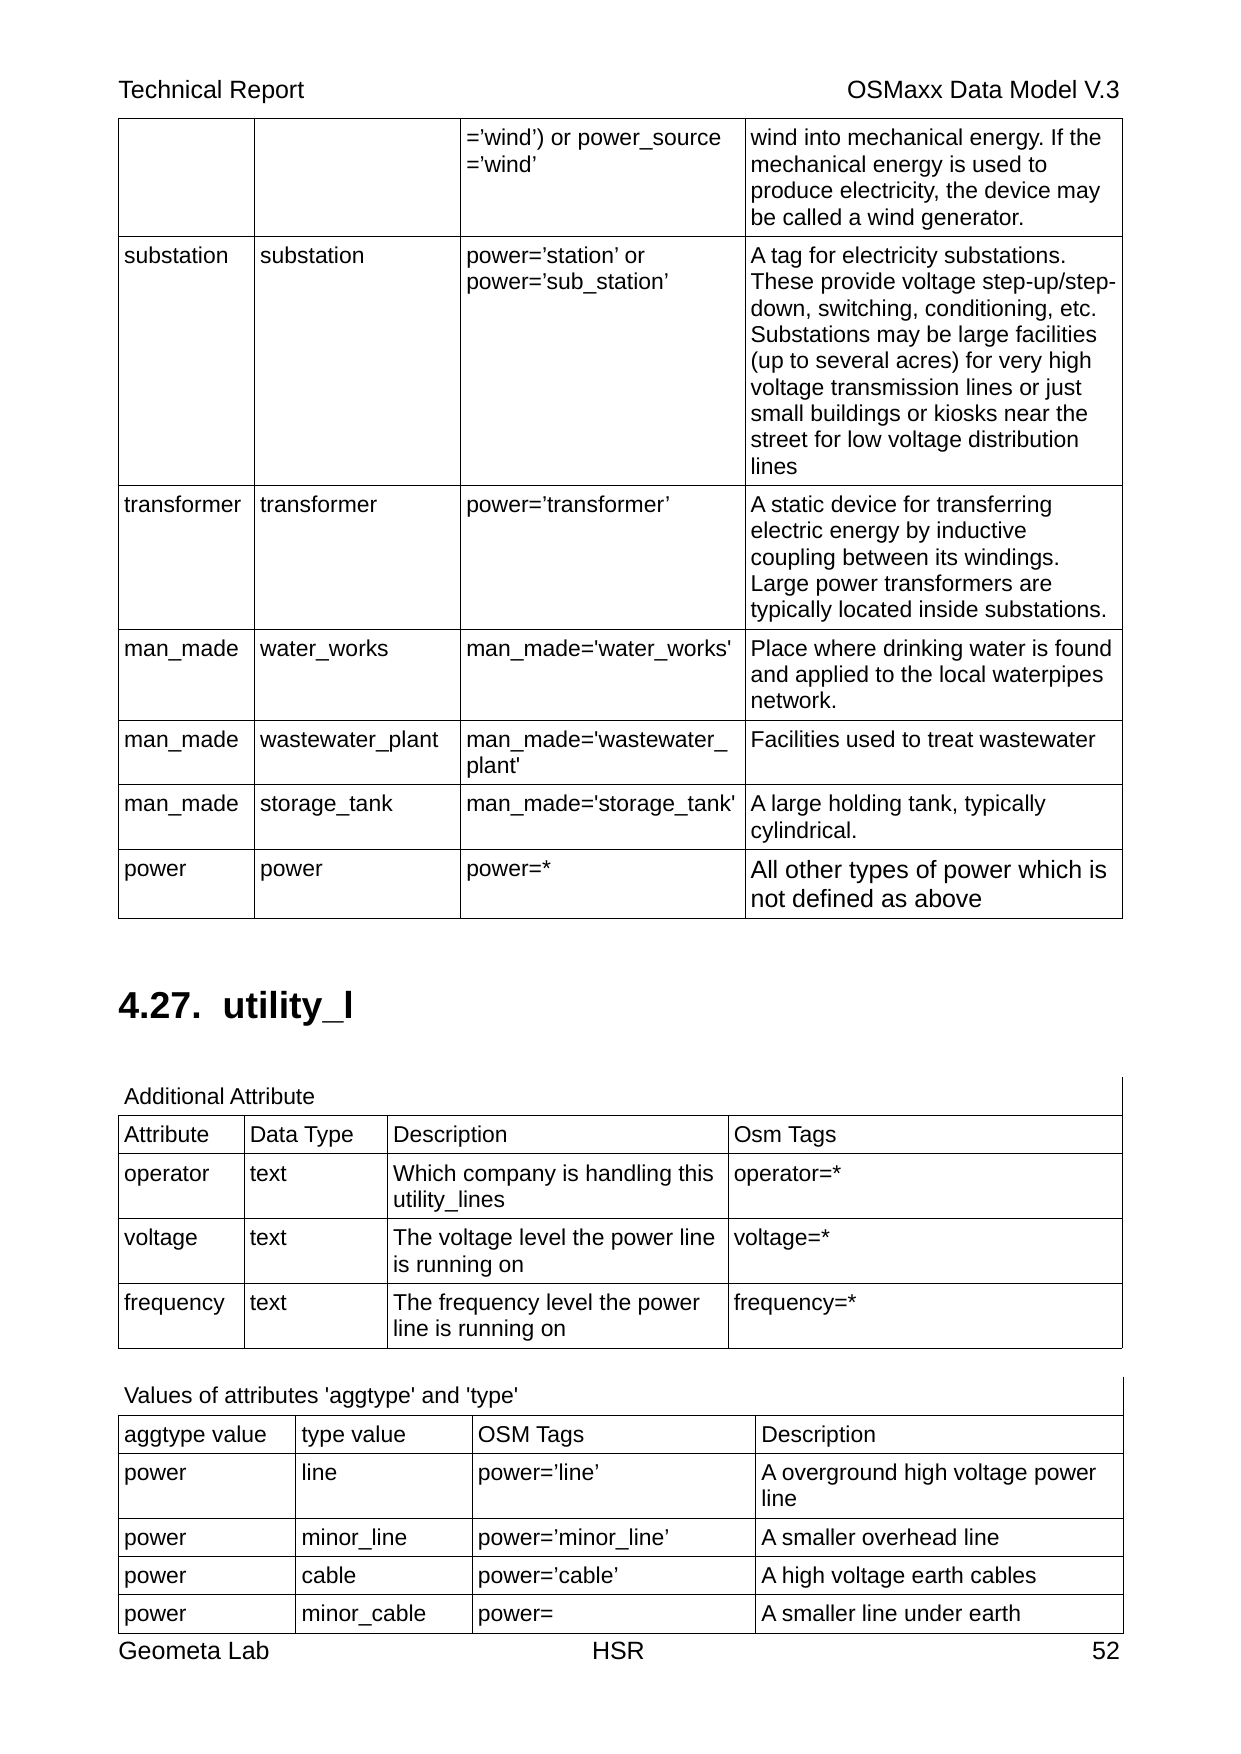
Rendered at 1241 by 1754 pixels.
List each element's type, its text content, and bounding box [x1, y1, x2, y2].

table_cell Attribute [119, 1116, 244, 1153]
table_cell =’wind’) or power_source =’wind’ [461, 119, 745, 236]
table_cell Description [388, 1116, 728, 1153]
table_cell minor_cable [296, 1595, 472, 1632]
table_cell text [245, 1154, 387, 1218]
table_cell man_made [119, 721, 254, 784]
table_cell power=’transformer’ [461, 486, 745, 628]
table_cell voltage=* [729, 1219, 1122, 1283]
table_cell wastewater_plant [255, 721, 460, 784]
table_cell transformer [255, 486, 460, 628]
table_cell power [119, 850, 254, 918]
table_cell power=’station’ or power=’sub_station’ [461, 237, 745, 485]
table_cell power [255, 850, 460, 918]
table_cell water_works [255, 630, 460, 719]
table_cell man_made='storage_tank' [461, 785, 745, 849]
table_cell Facilities used to treat wastewater [746, 721, 1122, 784]
table_cell All other types of power which is not defined as above [746, 850, 1122, 918]
table_cell minor_line [296, 1519, 472, 1556]
table_cell text [245, 1219, 387, 1283]
table_cell cable [296, 1557, 472, 1594]
table_cell A static device for transferring electric energy by inductive coupling between its windings. Large power transformers are typically located inside substations. [746, 486, 1122, 628]
table_cell type value [296, 1416, 472, 1453]
table_cell text [245, 1284, 387, 1347]
table_cell The voltage level the power line is running on [388, 1219, 728, 1283]
table_cell power=’cable’ [473, 1557, 755, 1594]
table_cell power=* [461, 850, 745, 918]
table_cell OSM Tags [473, 1416, 755, 1453]
table_cell transformer [119, 486, 254, 628]
table_cell The frequency level the power line is running on [388, 1284, 728, 1347]
table_cell man_made [119, 630, 254, 719]
table_cell A tag for electricity substations. These provide voltage step-up/step-down, switching, conditioning, etc. Substations may be large facilities (up to several acres) for very high voltage transmission lines or just small buildings or kiosks near the street for low voltage distribution lines [746, 237, 1122, 485]
table_cell A high voltage earth cables [756, 1557, 1123, 1594]
table_cell Data Type [245, 1116, 387, 1153]
table_cell Osm Tags [729, 1116, 1122, 1153]
table_cell power=’minor_line’ [473, 1519, 755, 1556]
table_cell storage_tank [255, 785, 460, 849]
table_header Values of attributes 'aggtype' and 'type' [118, 1377, 1123, 1414]
table_cell A smaller overhead line [756, 1519, 1123, 1556]
table_cell [255, 119, 460, 236]
table_cell [119, 119, 254, 236]
table_cell man_made='water_works' [461, 630, 745, 719]
table_cell Which company is handling this utility_lines [388, 1154, 728, 1218]
table_cell wind into mechanical energy. If the mechanical energy is used to produce electricity, the device may be called a wind generator. [746, 119, 1122, 236]
table_cell Description [756, 1416, 1123, 1453]
table_cell operator [119, 1154, 244, 1218]
table_cell A large holding tank, typically cylindrical. [746, 785, 1122, 849]
table_cell power= [473, 1595, 755, 1632]
table_cell frequency [119, 1284, 244, 1347]
table_cell power=’line’ [473, 1454, 755, 1517]
table_cell A smaller line under earth [756, 1595, 1123, 1632]
table_header Additional Attribute [118, 1077, 1122, 1115]
table_cell line [296, 1454, 472, 1517]
table_cell aggtype value [119, 1416, 295, 1453]
table_cell frequency=* [729, 1284, 1122, 1347]
table_cell A overground high voltage power line [756, 1454, 1123, 1517]
table_cell power [119, 1595, 295, 1632]
table_cell power [119, 1557, 295, 1594]
table_cell substation [119, 237, 254, 485]
table_cell man_made='wastewater_plant' [461, 721, 745, 784]
table_cell power [119, 1519, 295, 1556]
table_cell operator=* [729, 1154, 1122, 1218]
subtitle utility_l [118, 983, 1122, 1026]
table_cell power [119, 1454, 295, 1517]
table_cell Place where drinking water is found and applied to the local waterpipes network. [746, 630, 1122, 719]
table_cell man_made [119, 785, 254, 849]
table_cell voltage [119, 1219, 244, 1283]
table_cell substation [255, 237, 460, 485]
